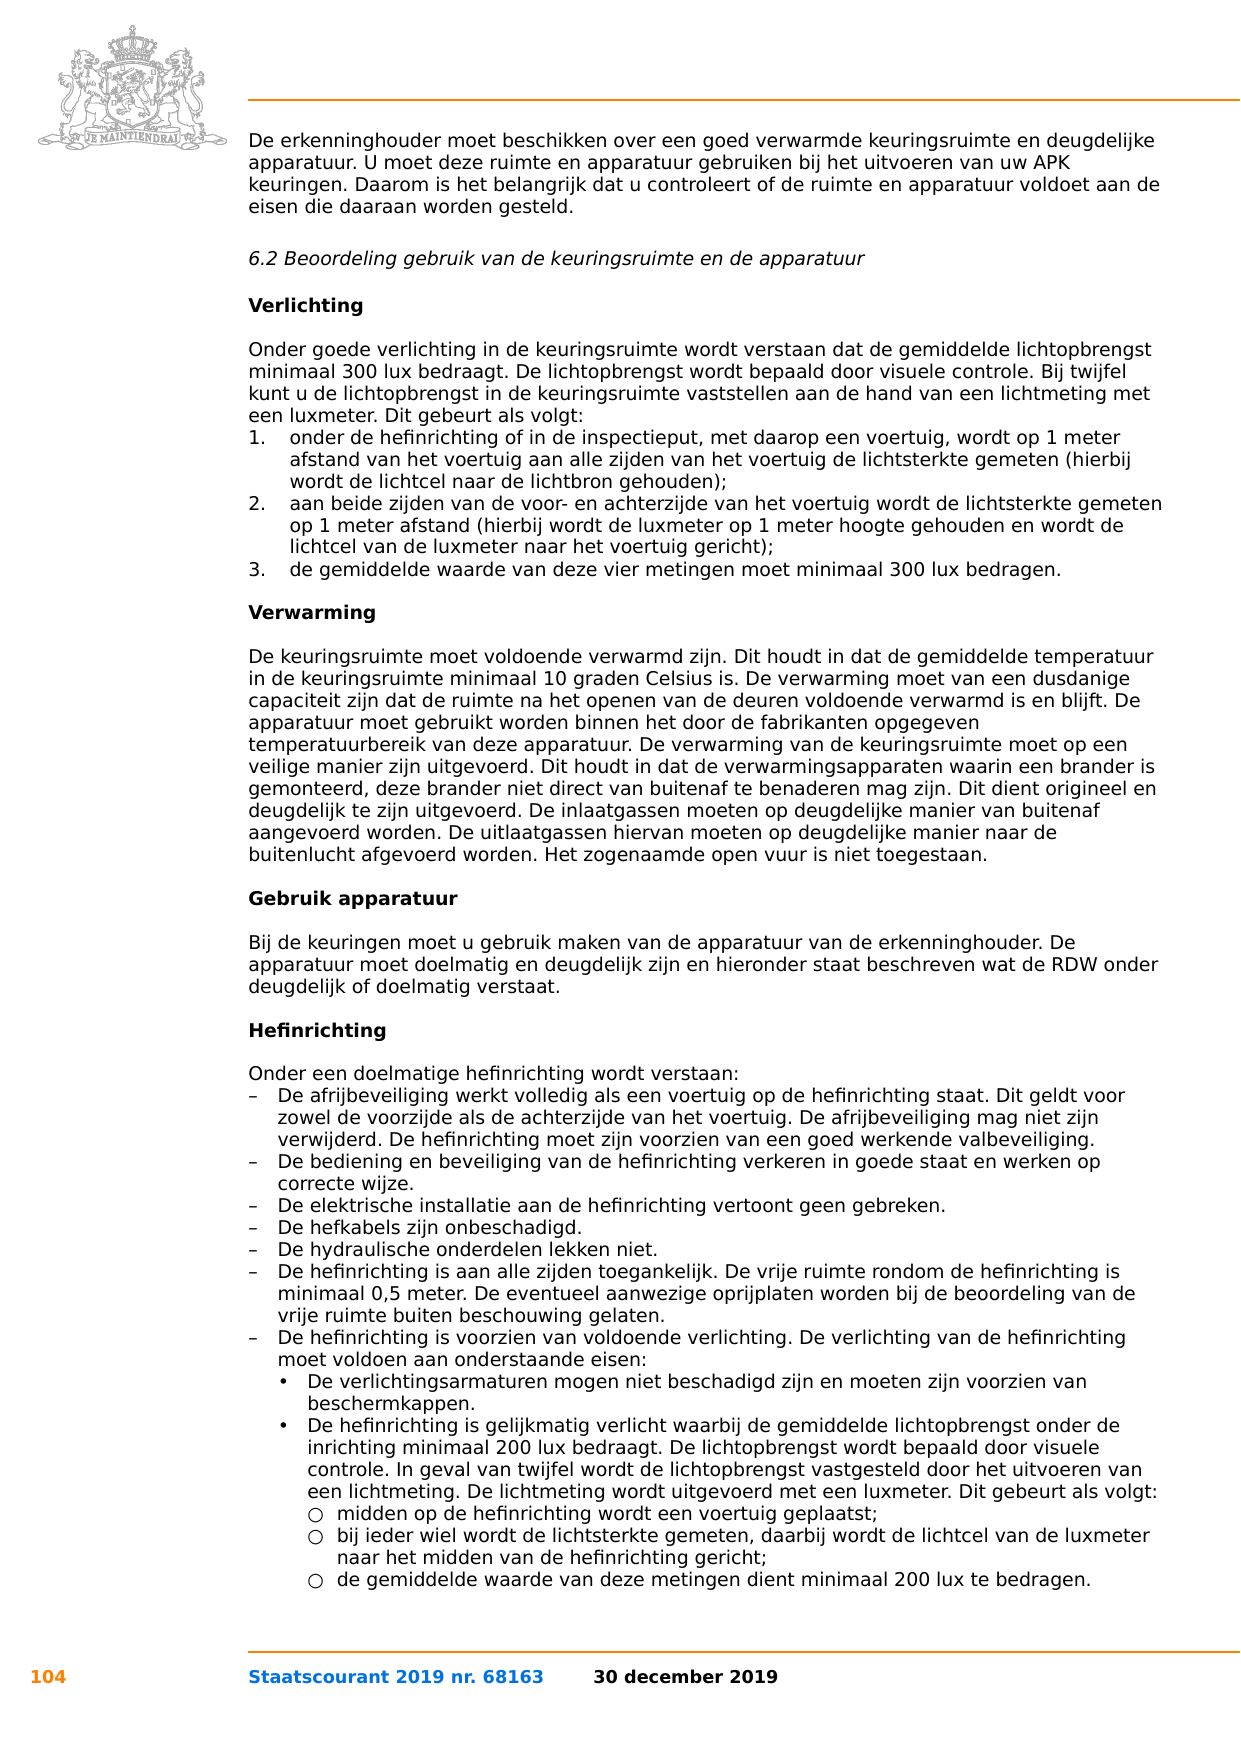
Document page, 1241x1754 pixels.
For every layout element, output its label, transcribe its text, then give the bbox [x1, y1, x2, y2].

subtitle Verwarming [248, 602, 1163, 624]
text – De hefkabels zijn onbeschadigd. [248, 1217, 1163, 1239]
text – De bediening en beveiliging van de hefinrichting verkeren in goede staat en werken op correcte wijze. [248, 1151, 1163, 1195]
text De keuringsruimte moet voldoende verwarmd zijn. Dit houdt in dat de gemiddelde temperatuur in de keuringsruimte minimaal 10 graden Celsius is. De verwarming moet van een dusdanige capaciteit zijn dat de ruimte na het openen van de deuren voldoende verwarmd is en blijft. De apparatuur moet gebruikt worden binnen het door de fabrikanten opgegeven temperatuurbereik van deze apparatuur. De verwarming van de keuringsruimte moet op een veilige manier zijn uitgevoerd. Dit houdt in dat de verwarmingsapparaten waarin een brander is gemonteerd, deze brander niet direct van buitenaf te benaderen mag zijn. Dit dient origineel en deugdelijk te zijn uitgevoerd. De inlaatgassen moeten op deugdelijke manier van buitenaf aangevoerd worden. De uitlaatgassen hiervan moeten op deugdelijke manier naar de buitenlucht afgevoerd worden. Het zogenaamde open vuur is niet toegestaan. [248, 646, 1163, 866]
text – De hefinrichting is voorzien van voldoende verlichting. De verlichting van de hefinrichting moet voldoen aan onderstaande eisen: [248, 1327, 1163, 1371]
text – De elektrische installatie aan de hefinrichting vertoont geen gebreken. [248, 1195, 1163, 1217]
text – De afrijbeveiliging werkt volledig als een voertuig op de hefinrichting staat. Dit geldt voor zowel de voorzijde als de achterzijde van het voertuig. De afrijbeveiliging mag niet zijn verwijderd. De hefinrichting moet zijn voorzien van een goed werkende valbeveiliging. [248, 1085, 1163, 1151]
text Onder een doelmatige hefinrichting wordt verstaan: [248, 1063, 1163, 1085]
subtitle 6.2 Beoordeling gebruik van de keuringsruimte en de apparatuur [248, 248, 1163, 270]
text 1. onder de hefinrichting of in de inspectieput, met daarop een voertuig, wordt op 1 meter afstand van het voertuig aan alle zijden van het voertuig de lichtsterkte gemeten (hierbij wordt de lichtcel naar de lichtbron gehouden); [248, 427, 1163, 492]
text ○ bij ieder wiel wordt de lichtsterkte gemeten, daarbij wordt de lichtcel van de luxmeter naar het midden van de hefinrichting gericht; [307, 1525, 1163, 1569]
picture [38, 25, 227, 150]
text De erkenninghouder moet beschikken over een goed verwarmde keuringsruimte en deugdelijke apparatuur. U moet deze ruimte en apparatuur gebruiken bij het uitvoeren van uw APK keuringen. Daarom is het belangrijk dat u controleert of de ruimte en apparatuur voldoet aan de eisen die daaraan worden gesteld. [248, 130, 1163, 218]
text • De hefinrichting is gelijkmatig verlicht waarbij de gemiddelde lichtopbrengst onder de inrichting minimaal 200 lux bedraagt. De lichtopbrengst wordt bepaald door visuele controle. In geval van twijfel wordt de lichtopbrengst vastgesteld door het uitvoeren van een lichtmeting. De lichtmeting wordt uitgevoerd met een luxmeter. Dit gebeurt als volgt: [278, 1415, 1163, 1503]
text ○ midden op de hefinrichting wordt een voertuig geplaatst; [307, 1503, 1163, 1525]
text 2. aan beide zijden van de voor- en achterzijde van het voertuig wordt de lichtsterkte gemeten op 1 meter afstand (hierbij wordt de luxmeter op 1 meter hoogte gehouden en wordt de lichtcel van de luxmeter naar het voertuig gericht); [248, 492, 1163, 558]
text • De verlichtingsarmaturen mogen niet beschadigd zijn en moeten zijn voorzien van beschermkappen. [278, 1371, 1163, 1415]
text 3. de gemiddelde waarde van deze vier metingen moet minimaal 300 lux bedragen. [248, 558, 1163, 580]
text Bij de keuringen moet u gebruik maken van de apparatuur van de erkenninghouder. De apparatuur moet doelmatig en deugdelijk zijn en hieronder staat beschreven wat de RDW onder deugdelijk of doelmatig verstaat. [248, 932, 1163, 998]
subtitle Hefinrichting [248, 1019, 1163, 1041]
subtitle Verlichting [248, 295, 1163, 317]
text Onder goede verlichting in de keuringsruimte wordt verstaan dat de gemiddelde lichtopbrengst minimaal 300 lux bedraagt. De lichtopbrengst wordt bepaald door visuele controle. Bij twijfel kunt u de lichtopbrengst in de keuringsruimte vaststellen aan de hand van een lichtmeting met een luxmeter. Dit gebeurt als volgt: [248, 339, 1163, 427]
text – De hefinrichting is aan alle zijden toegankelijk. De vrije ruimte rondom de hefinrichting is minimaal 0,5 meter. De eventueel aanwezige oprijplaten worden bij de beoordeling van de vrije ruimte buiten beschouwing gelaten. [248, 1261, 1163, 1327]
subtitle Gebruik apparatuur [248, 888, 1163, 910]
text ○ de gemiddelde waarde van deze metingen dient minimaal 200 lux te bedragen. [307, 1569, 1163, 1591]
text – De hydraulische onderdelen lekken niet. [248, 1239, 1163, 1261]
